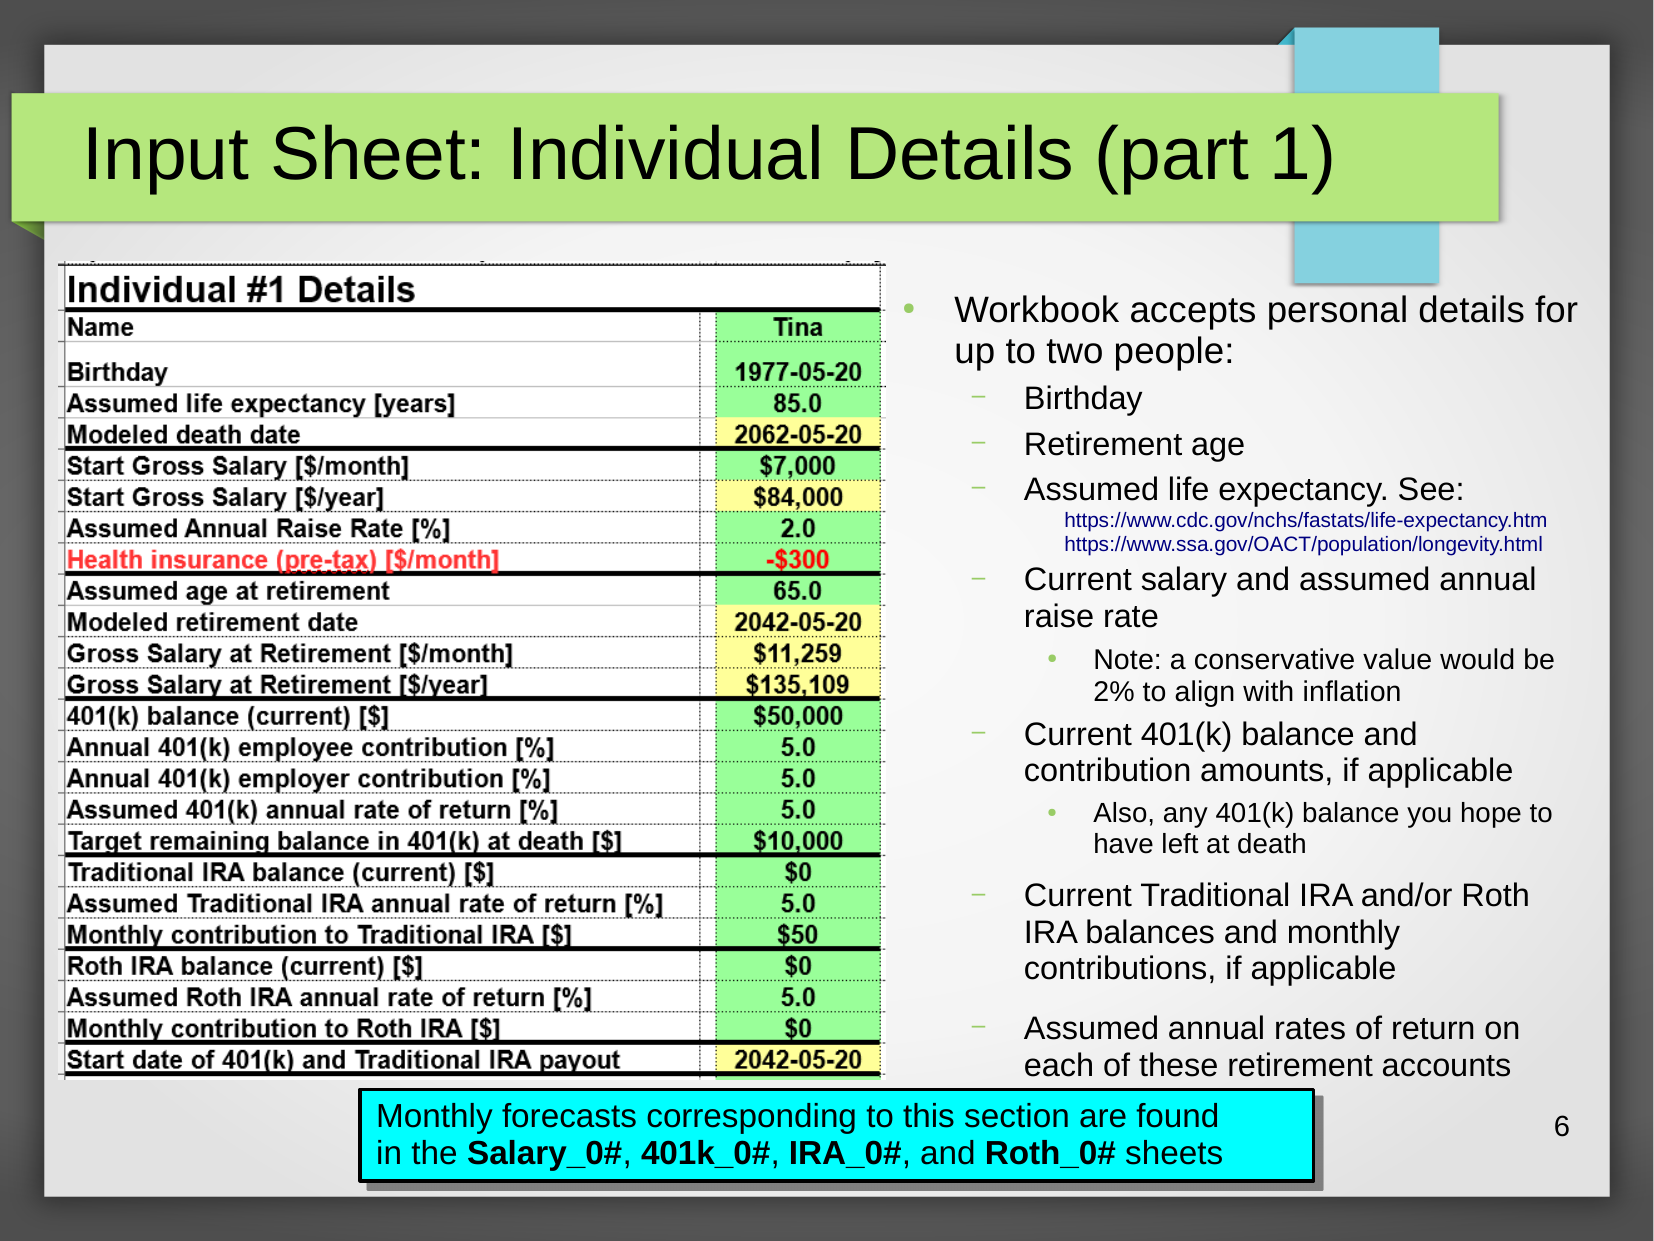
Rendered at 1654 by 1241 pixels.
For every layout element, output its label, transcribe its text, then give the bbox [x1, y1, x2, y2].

text_box Monthly forecasts corresponding to this section are found in the Salary_0#, 401k_0#, IRA_0#, and Roth_0# sheets [360, 1089, 1314, 1182]
text_box https://www.cdc.gov/nchs/fastats/life-expectancy.htm [1049, 501, 1590, 541]
title Input Sheet: Individual Details (part 1) [82, 70, 1381, 238]
picture [0, 0, 1654, 1241]
list Workbook accepts personal details for up to two people: Birthday Retirement age Assumed life expectancy. See: Current salary and assumed annual raise rate Note: a conservative value would be 2% to align with inflation Current 401(k) balance and contribution amounts, if applicable Also, any 401(k) balance you hope to have left at death Current Traditional IRA and/or Roth IRA balances and monthly contributions, if applicable Assumed annual rates of return on each of these retirement accounts [885, 289, 1591, 1090]
text_box https://www.ssa.gov/OACT/population/longevity.html [1049, 525, 1558, 563]
